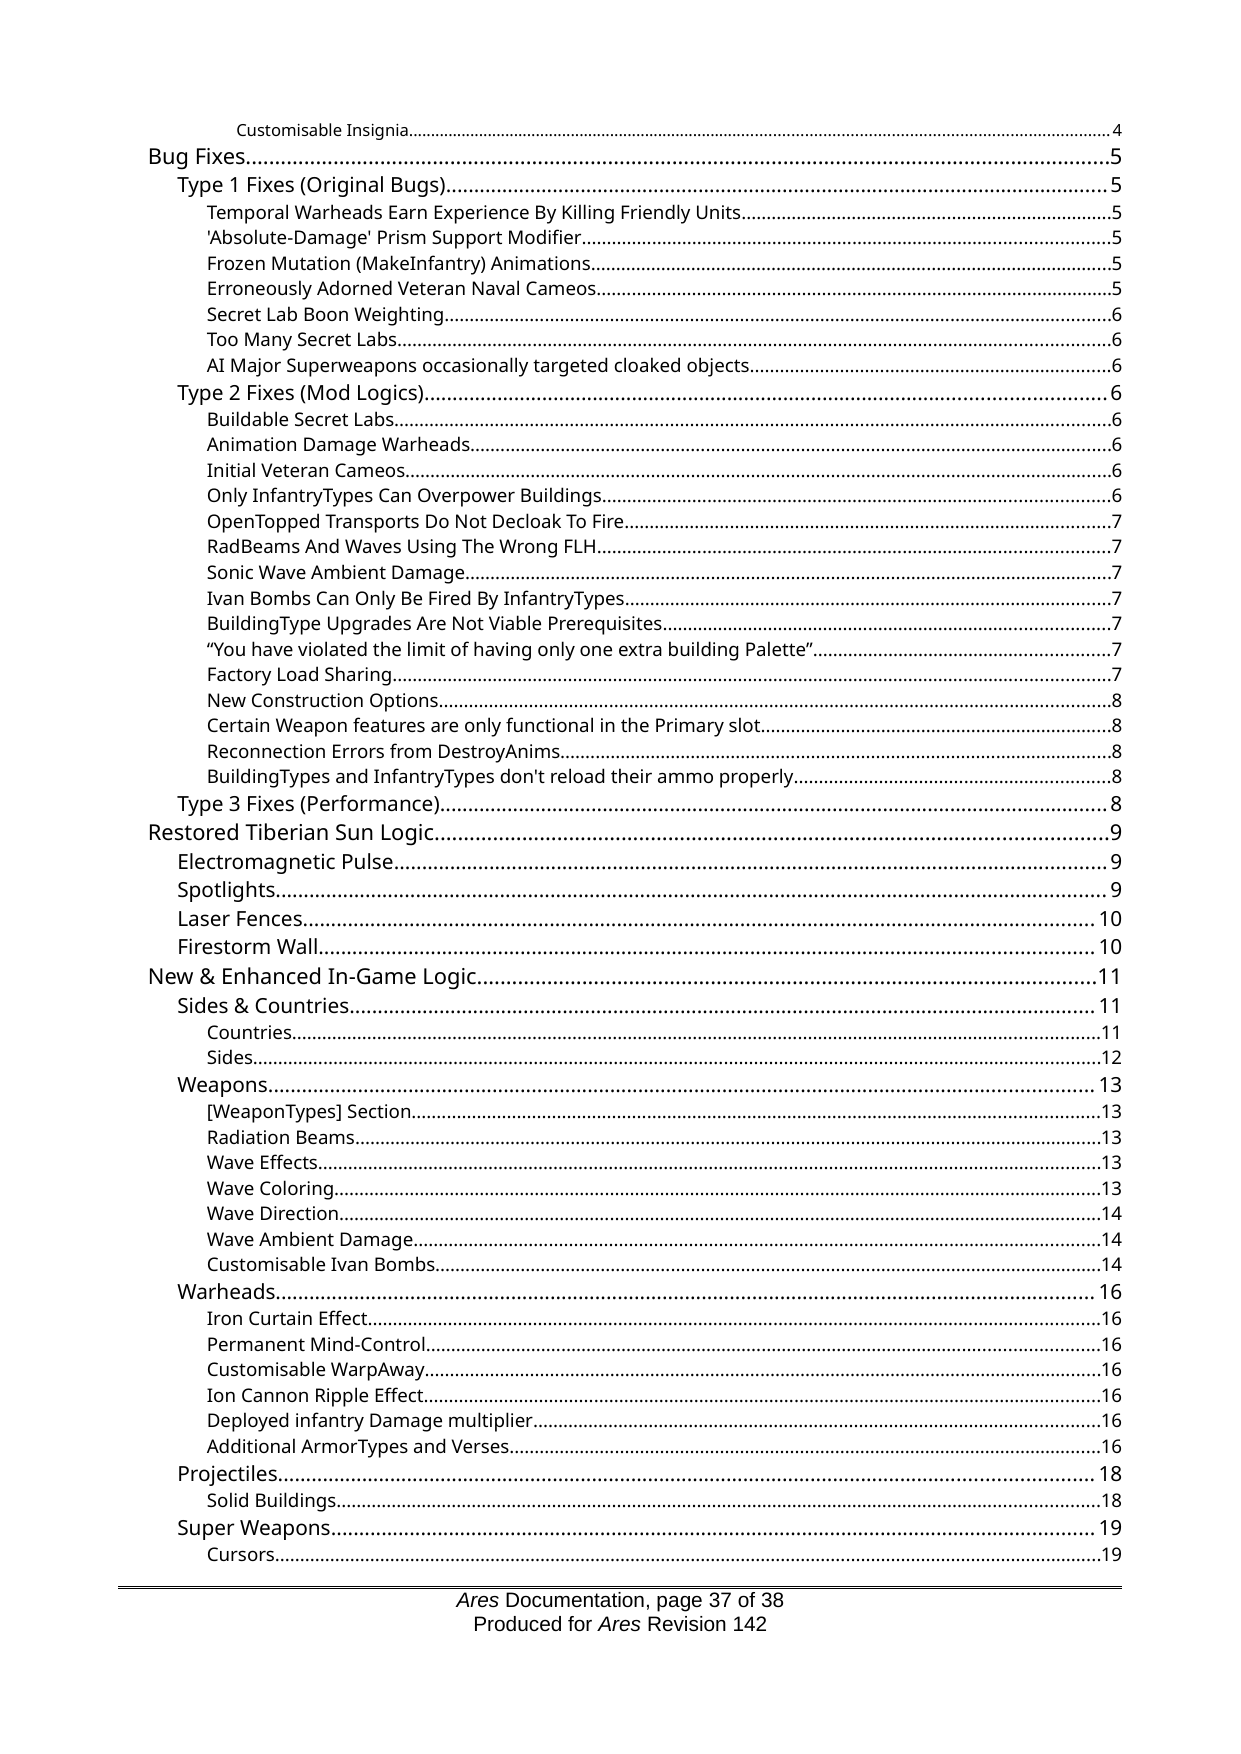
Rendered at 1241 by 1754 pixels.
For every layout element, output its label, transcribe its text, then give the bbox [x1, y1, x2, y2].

text Customisable Ivan Bombs 14 [207, 1252, 1122, 1277]
text Wave Ambient Damage 14 [207, 1226, 1122, 1252]
text Wave Coloring 13 [207, 1175, 1122, 1201]
text Customisable Insignia 4 [236, 118, 1122, 141]
text Animation Damage Warheads 6 [207, 432, 1122, 457]
text Deployed infantry Damage multiplier 16 [207, 1408, 1122, 1433]
text Radiation Beams 13 [207, 1124, 1122, 1150]
text BuildingType Upgrades Are Not Viable Prerequisites 7 [207, 610, 1122, 636]
text Wave Effects 13 [207, 1150, 1122, 1175]
text Customisable WarpAway 16 [207, 1357, 1122, 1382]
text Spotlights 9 [177, 876, 1122, 904]
text Temporal Warheads Earn Experience By Killing Friendly Units 5 [207, 199, 1122, 224]
text Factory Load Sharing 7 [207, 661, 1122, 687]
text Restored Tiberian Sun Logic 9 [148, 817, 1122, 847]
text Permanent Mind-Control 16 [207, 1331, 1122, 1357]
text Sonic Wave Ambient Damage 7 [207, 559, 1122, 585]
text Certain Weapon features are only functional in the Primary slot 8 [207, 712, 1122, 738]
text Iron Curtain Effect 16 [207, 1306, 1122, 1331]
text OpenTopped Transports Do Not Decloak To Fire 7 [207, 508, 1122, 534]
text Frozen Mutation (MakeInfantry) Animations 5 [207, 250, 1122, 276]
text Additional ArmorTypes and Verses 16 [207, 1433, 1122, 1459]
text Electromagnetic Pulse 9 [177, 847, 1122, 876]
text Firestorm Wall 10 [177, 932, 1122, 961]
text Type 1 Fixes (Original Bugs) 5 [177, 171, 1122, 199]
text [WeaponTypes] Section 13 [207, 1099, 1122, 1124]
text Cursors 19 [207, 1541, 1122, 1567]
text Bug Fixes 5 [148, 141, 1122, 171]
text Buildable Secret Labs 6 [207, 406, 1122, 432]
text BuildingTypes and InfantryTypes don't reload their ammo properly 8 [207, 763, 1122, 789]
text Ivan Bombs Can Only Be Fired By InfantryTypes 7 [207, 585, 1122, 610]
text New Construction Options 8 [207, 687, 1122, 712]
text Secret Lab Boon Weighting 6 [207, 301, 1122, 327]
text Laser Fences 10 [177, 904, 1122, 932]
text Initial Veteran Cameos 6 [207, 457, 1122, 483]
text Warheads 16 [177, 1277, 1122, 1306]
text Super Weapons 19 [177, 1513, 1122, 1541]
text Countries 11 [207, 1019, 1122, 1045]
text Projectiles 18 [177, 1459, 1122, 1487]
text Only InfantryTypes Can Overpower Buildings 6 [207, 483, 1122, 508]
text Sides 12 [207, 1045, 1122, 1070]
text “You have violated the limit of having only one extra building Palette” 7 [207, 636, 1122, 661]
text Type 3 Fixes (Performance) 8 [177, 789, 1122, 817]
text Reconnection Errors from DestroyAnims 8 [207, 738, 1122, 763]
text AI Major Superweapons occasionally targeted cloaked objects 6 [207, 352, 1122, 378]
text Erroneously Adorned Veteran Naval Cameos 5 [207, 276, 1122, 301]
text 'Absolute-Damage' Prism Support Modifier 5 [207, 224, 1122, 250]
text Solid Buildings 18 [207, 1487, 1122, 1513]
text Too Many Secret Labs 6 [207, 327, 1122, 352]
text New & Enhanced In-Game Logic 11 [148, 961, 1122, 991]
text Wave Direction 14 [207, 1201, 1122, 1226]
text Type 2 Fixes (Mod Logics) 6 [177, 378, 1122, 406]
text RadBeams And Waves Using The Wrong FLH 7 [207, 534, 1122, 559]
text Sides & Countries 11 [177, 991, 1122, 1019]
text Ion Cannon Ripple Effect 16 [207, 1382, 1122, 1408]
text Weapons 13 [177, 1070, 1122, 1099]
